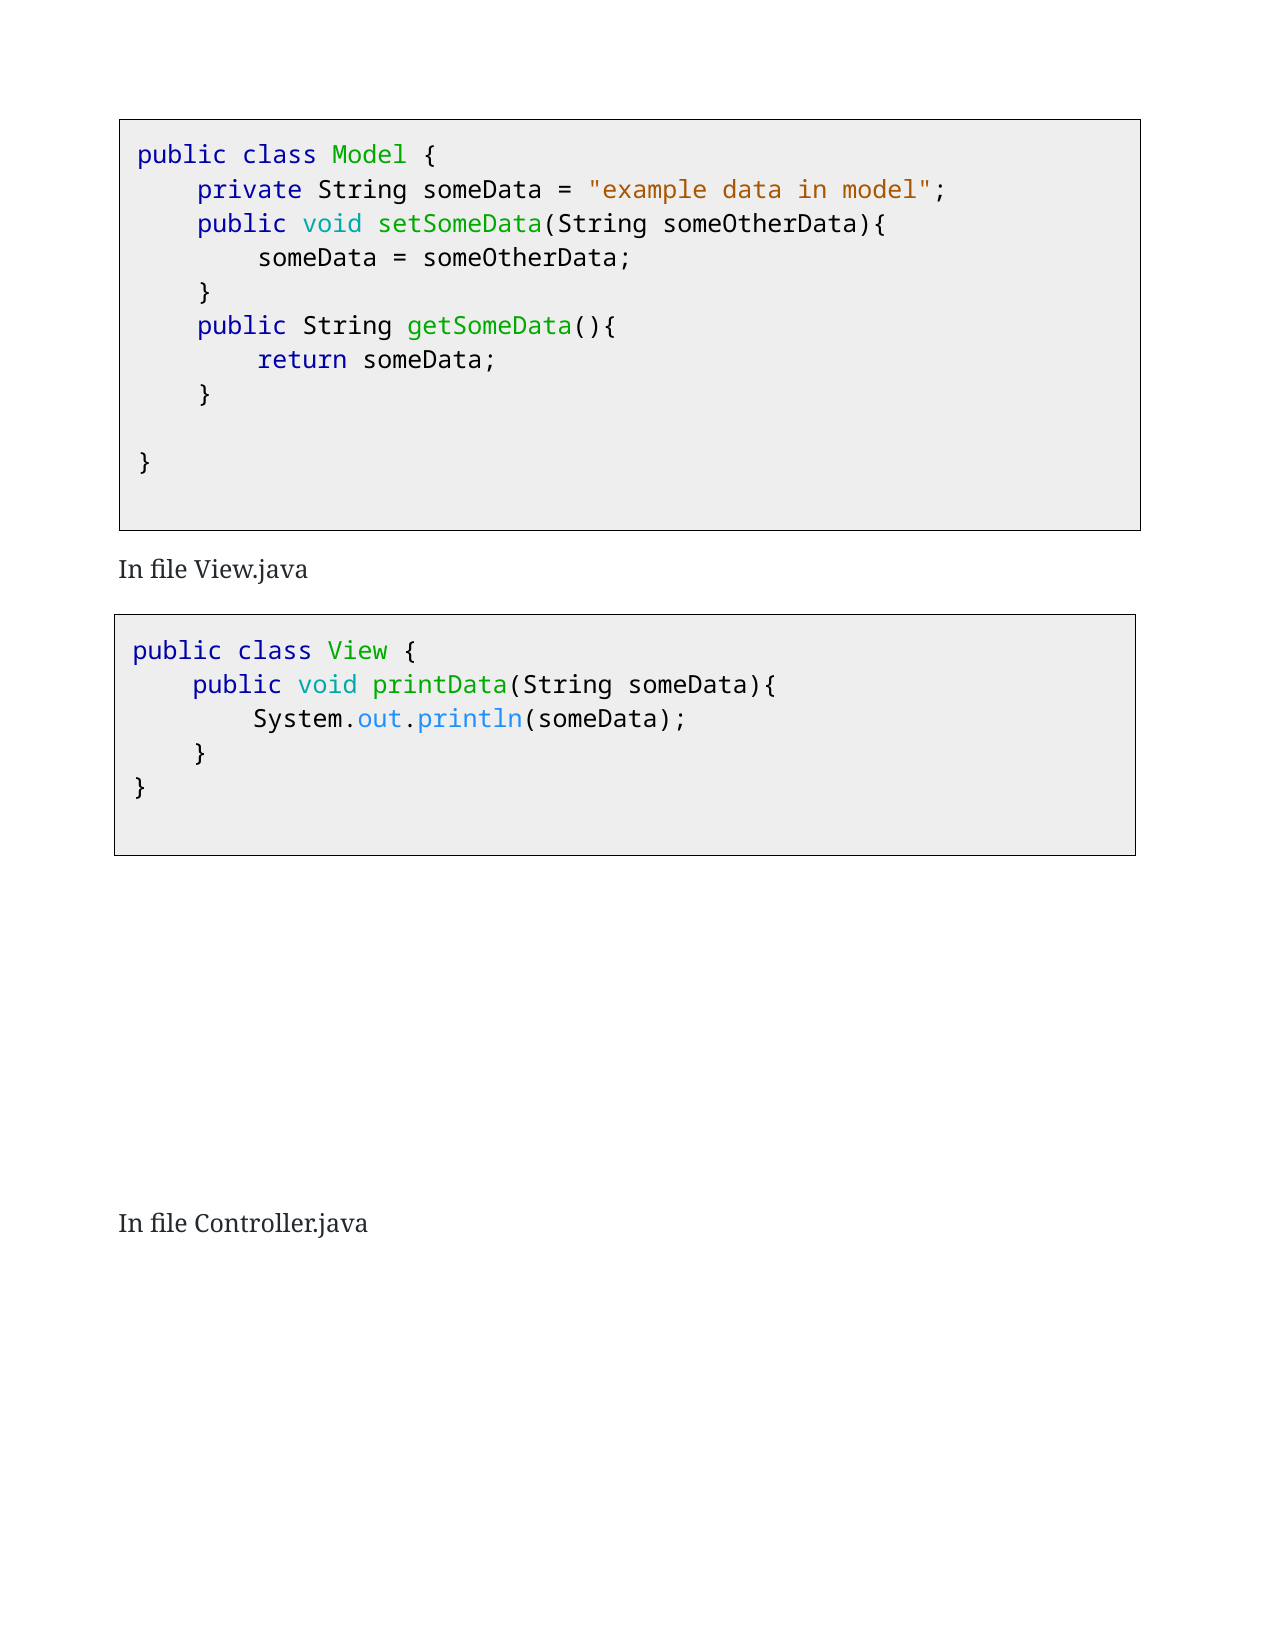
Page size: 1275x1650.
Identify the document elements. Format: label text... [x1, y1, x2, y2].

text In file View.java [118, 172, 1157, 586]
text In file Controller.java [118, 1206, 1157, 1239]
